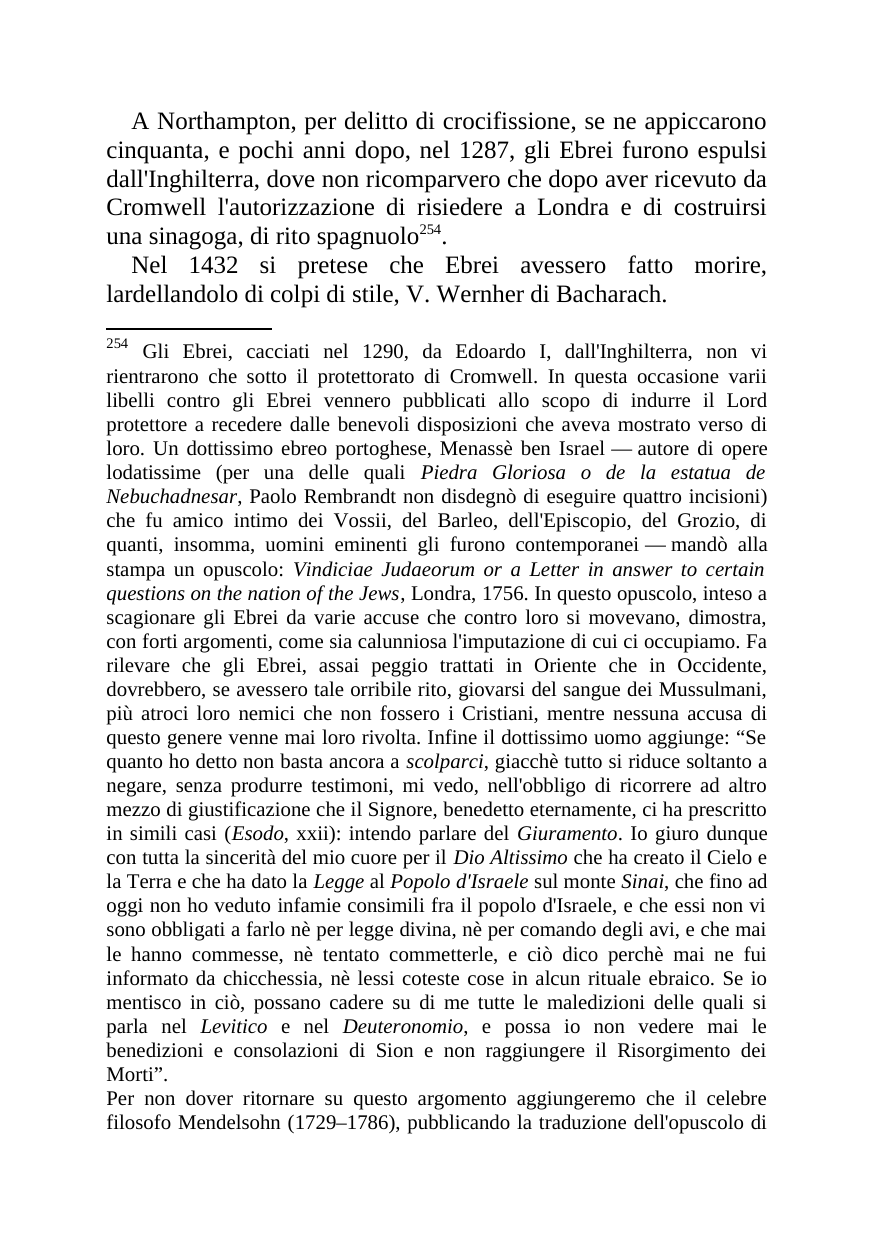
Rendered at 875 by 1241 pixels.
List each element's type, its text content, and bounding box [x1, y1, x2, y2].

text A Northampton, per delitto di crocifissione, se ne appiccarono cinquanta, e pochi anni dopo, nel 1287, gli Ebrei furono espulsi dall'Inghilterra, dove non ricomparvero che dopo aver ricevuto da Cromwell l'autorizzazione di risiedere a Londra e di costruirsi una sinagoga, di rito spagnuolo. [106, 106, 768, 250]
text Per non dover ritornare su questo argomento aggiungeremo che il celebre filosofo Mendelsohn (1729–1786), pubblicando la traduzione dell'opuscolo di [106, 1086, 768, 1134]
text Nel 1432 si pretese che Ebrei avessero fatto morire, lardellandolo di colpi di stile, V. Wernher di Bacharach. [106, 250, 768, 307]
text Gli Ebrei, cacciati nel 1290, da Edoardo I, dall'Inghilterra, non vi rientrarono che sotto il protettorato di Cromwell. In questa occasione varii libelli contro gli Ebrei vennero pubblicati allo scopo di indurre il Lord protettore a recedere dalle benevoli disposizioni che aveva mostrato verso di loro. Un dottissimo ebreo portoghese, Menassè ben Israel — autore di opere lodatissime (per una delle quali Piedra Gloriosa o de la estatua de Nebuchadnesar, Paolo Rembrandt non disdegnò di eseguire quattro incisioni) che fu amico intimo dei Vossii, del Barleo, dell'Episcopio, del Grozio, di quanti, insomma, uomini eminenti gli furono contemporanei — mandò alla stampa un opuscolo: Vindiciae Judaeorum or a Letter in answer to certain questions on the nation of the Jews, Londra, 1756. In questo opuscolo, inteso a scagionare gli Ebrei da varie accuse che contro loro si movevano, dimostra, con forti argomenti, come sia calunniosa l'imputazione di cui ci occupiamo. Fa rilevare che gli Ebrei, assai peggio trattati in Oriente che in Occidente, dovrebbero, se avessero tale orribile rito, giovarsi del sangue dei Mussulmani, più atroci loro nemici che non fossero i Cristiani, mentre nessuna accusa di questo genere venne mai loro rivolta. Infine il dottissimo uomo aggiunge: “Se quanto ho detto non basta ancora a scolparci, giacchè tutto si riduce soltanto a negare, senza produrre testimoni, mi vedo, nell'obbligo di ricorrere ad altro mezzo di giustificazione che il Signore, benedetto eternamente, ci ha prescritto in simili casi (Esodo, xxii): intendo parlare del Giuramento. Io giuro dunque con tutta la sincerità del mio cuore per il Dio Altissimo che ha creato il Cielo e la Terra e che ha dato la Legge al Popolo d'Israele sul monte Sinai, che fino ad oggi non ho veduto infamie consimili fra il popolo d'Israele, e che essi non vi sono obbligati a farlo nè per legge divina, nè per comando degli avi, e che mai le hanno commesse, nè tentato commetterle, e ciò dico perchè mai ne fui informato da chicchessia, nè lessi coteste cose in alcun rituale ebraico. Se io mentisco in ciò, possano cadere su di me tutte le maledizioni delle quali si parla nel Levitico e nel Deuteronomio, e possa io non vedere mai le benedizioni e consolazioni di Sion e non raggiungere il Risorgimento dei Morti”. [106, 335, 768, 1086]
